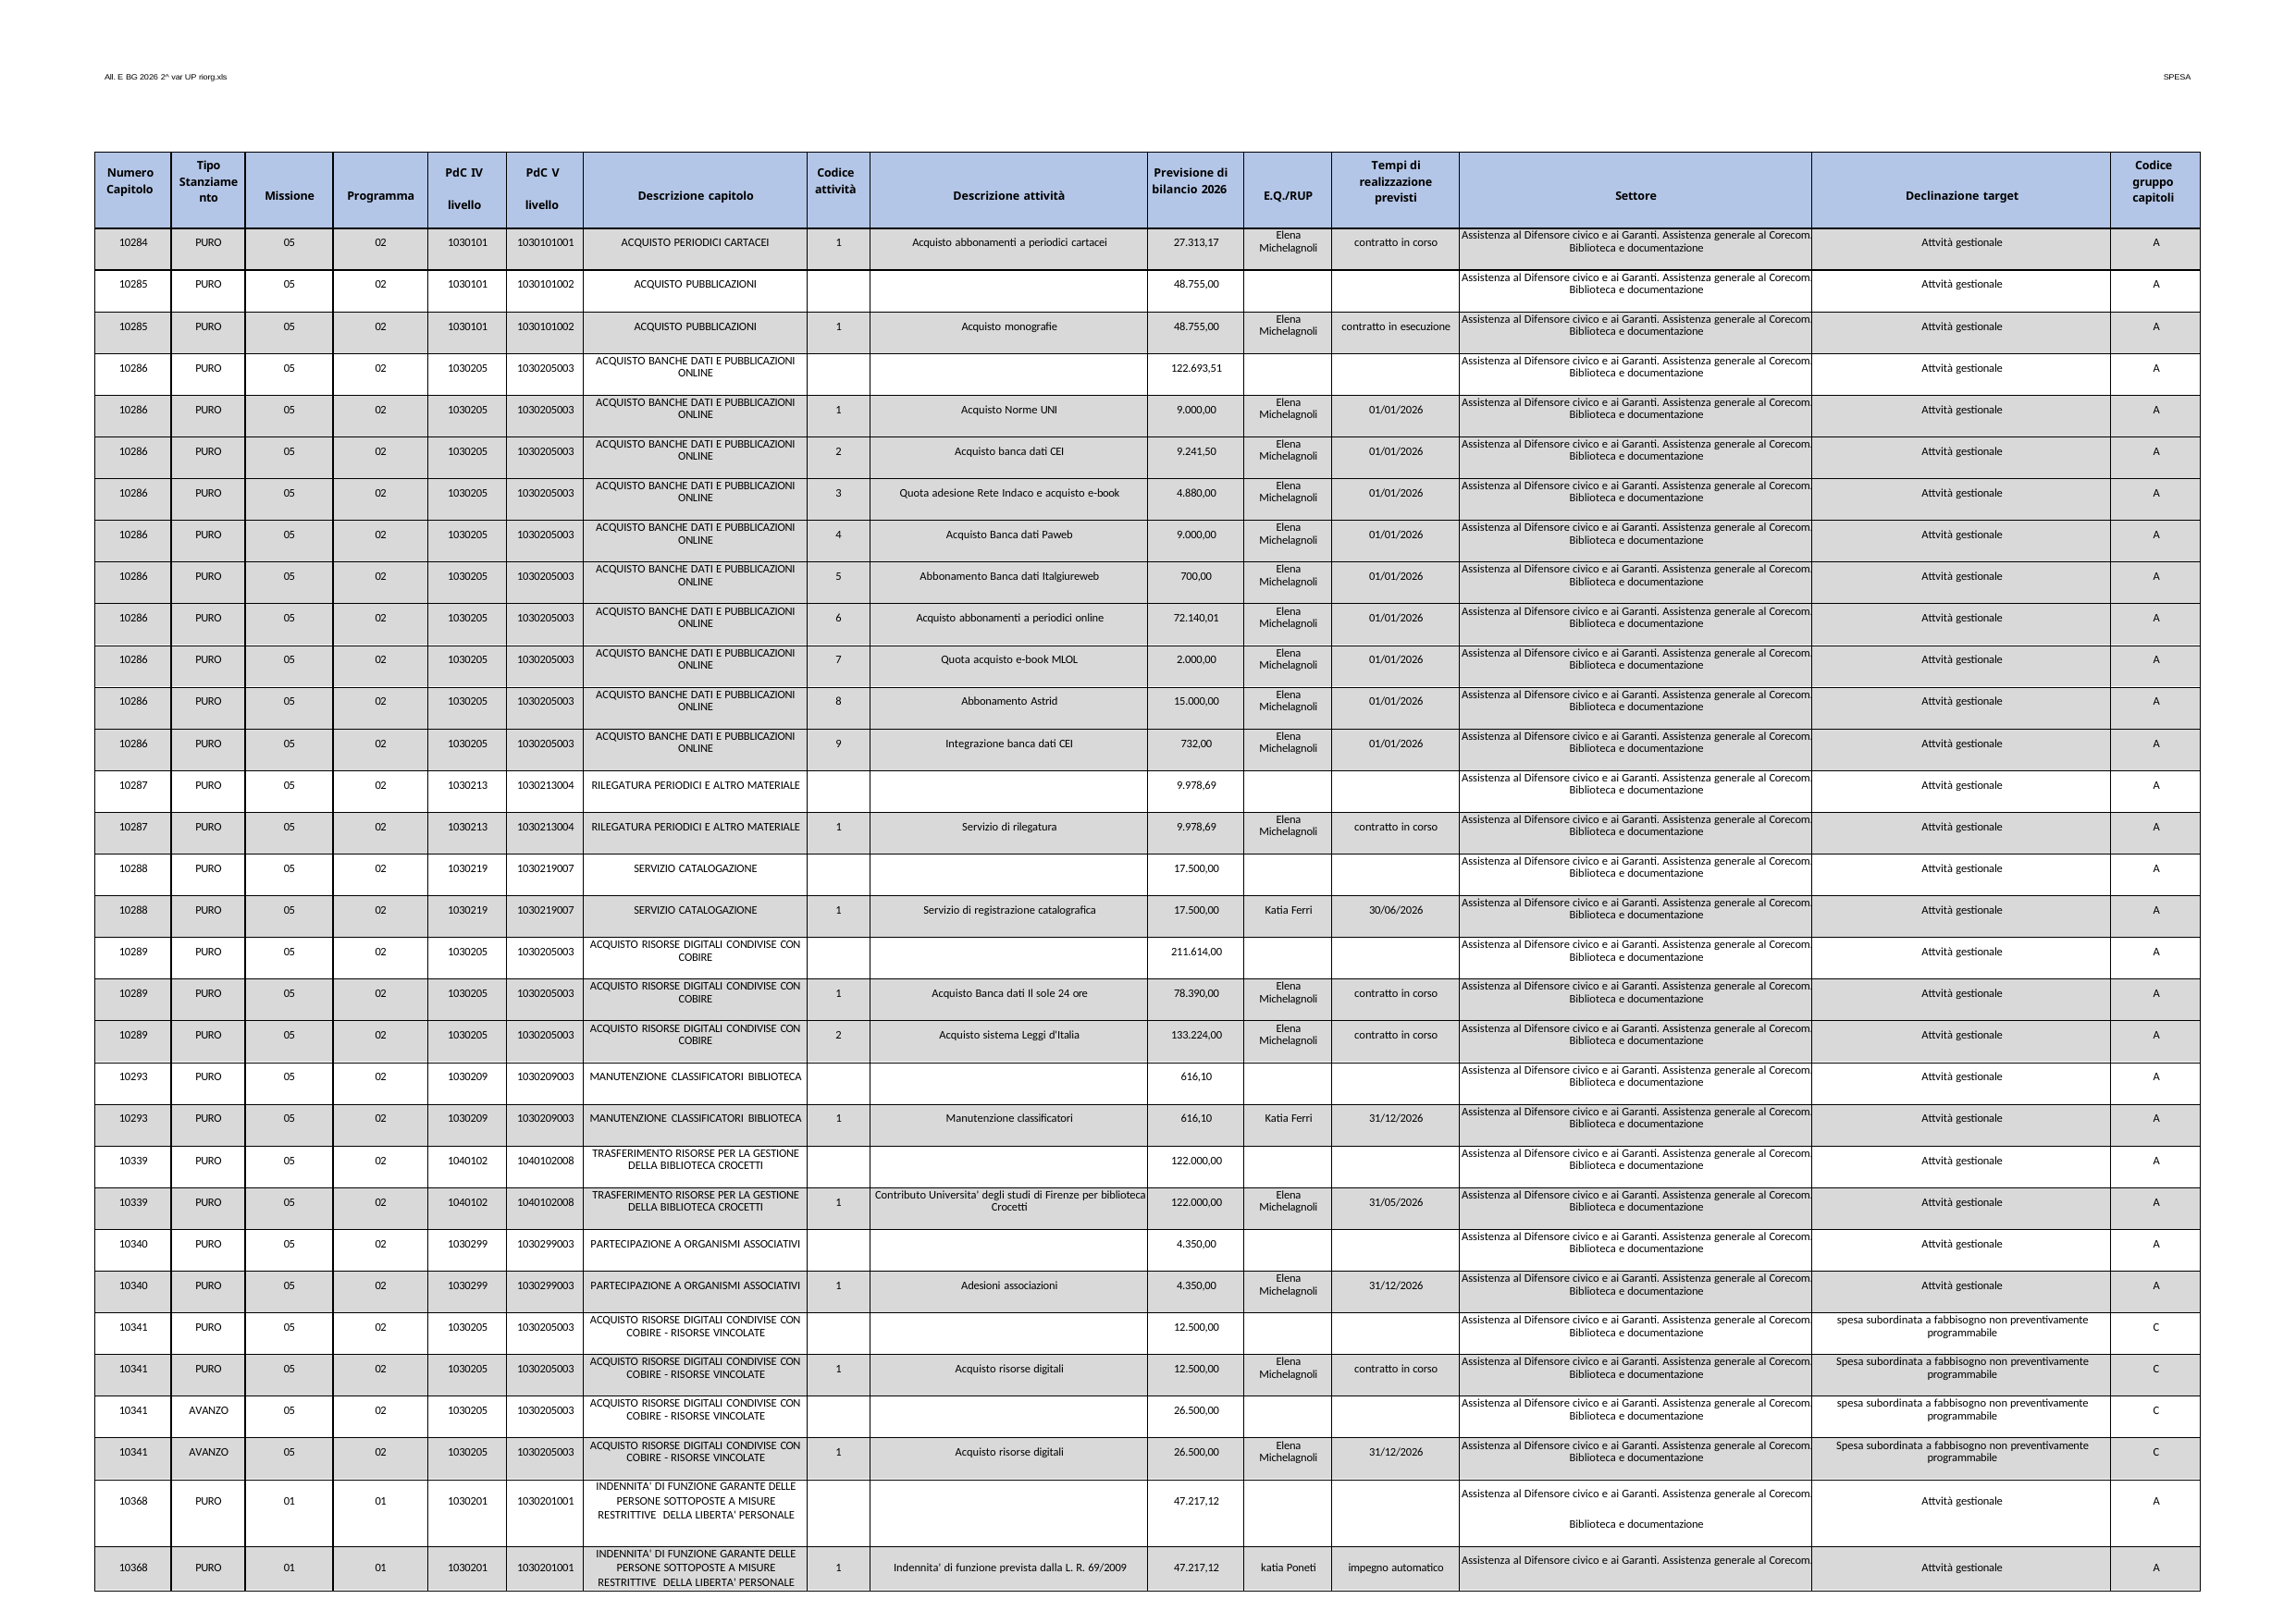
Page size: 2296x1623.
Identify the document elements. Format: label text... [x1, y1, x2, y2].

table_cell Acquisto abbonamenti a periodici cartacei [870, 229, 1147, 269]
table_cell 1030205003 [507, 1021, 583, 1062]
table_cell ACQUISTO RISORSE DIGITALI CONDIVISE CON COBIRE - RISORSE VINCOLATE [584, 1313, 807, 1354]
table_cell ACQUISTO RISORSE DIGITALI CONDIVISE CON COBIRE - RISORSE VINCOLATE [584, 1355, 807, 1396]
table_cell 1030101 [428, 271, 506, 312]
table_cell 02 [334, 604, 427, 645]
table_header Previsione di bilancio 2026 [1148, 153, 1243, 227]
table_cell 1030205003 [507, 437, 583, 478]
table_cell 1 [808, 229, 870, 269]
table_cell ACQUISTO PERIODICI CARTACEI [584, 229, 807, 269]
table_cell ACQUISTO BANCHE DATI E PUBBLICAZIONI ONLINE [584, 646, 807, 686]
table_cell C [2111, 1438, 2200, 1479]
table_cell 02 [334, 396, 427, 436]
table_cell 01/01/2026 [1332, 521, 1459, 561]
table_cell A [2111, 813, 2200, 854]
table_cell 10286 [95, 604, 170, 645]
table_cell A [2111, 479, 2200, 520]
table_cell A [2111, 896, 2200, 937]
table_cell 02 [334, 1313, 427, 1354]
table_cell Attvità gestionale [1812, 437, 2110, 478]
table_cell Elena Michelagnoli [1244, 229, 1331, 269]
table_cell 02 [334, 479, 427, 520]
table_cell [1332, 938, 1459, 978]
table_cell A [2111, 604, 2200, 645]
table_cell contratto in corso [1332, 979, 1459, 1020]
table_cell 02 [334, 1355, 427, 1396]
table_cell 26.500,00 [1148, 1396, 1243, 1437]
table_cell 1030201001 [507, 1481, 583, 1546]
table_cell 02 [334, 979, 427, 1020]
table_cell 10289 [95, 938, 170, 978]
table_cell ACQUISTO BANCHE DATI E PUBBLICAZIONI ONLINE [584, 396, 807, 436]
table_cell [1332, 1230, 1459, 1271]
table_cell 1030209003 [507, 1105, 583, 1146]
table_cell Attvità gestionale [1812, 1021, 2110, 1062]
table_cell PURO [172, 1230, 244, 1271]
table_cell Acquisto sistema Leggi d'Italia [870, 1021, 1147, 1062]
table_cell 02 [334, 730, 427, 770]
table_cell 1040102008 [507, 1147, 583, 1187]
table_cell Attvità gestionale [1812, 896, 2110, 937]
table_cell 05 [246, 730, 332, 770]
table_cell 9.978,69 [1148, 813, 1243, 854]
table_cell 10339 [95, 1188, 170, 1229]
table_header Tipo Stanziame nto [172, 153, 244, 227]
table_cell 1030209003 [507, 1064, 583, 1103]
table_cell [808, 1147, 870, 1187]
table_cell 1 [808, 1438, 870, 1479]
table_cell 1030205003 [507, 396, 583, 436]
table_cell Assistenza al Difensore civico e ai Garanti. Assistenza generale al Corecom. Biblioteca e documentazione [1460, 1147, 1811, 1187]
table_cell 1030205 [428, 938, 506, 978]
table_cell PURO [172, 1021, 244, 1062]
table_cell PURO [172, 730, 244, 770]
table_cell 1030299 [428, 1230, 506, 1271]
table_cell [1332, 271, 1459, 312]
table_cell 15.000,00 [1148, 688, 1243, 729]
table_cell 1030205 [428, 1438, 506, 1479]
table_cell ACQUISTO BANCHE DATI E PUBBLICAZIONI ONLINE [584, 562, 807, 603]
table_cell 17.500,00 [1148, 855, 1243, 895]
table_cell Elena Michelagnoli [1244, 313, 1331, 353]
table_cell 05 [246, 271, 332, 312]
table_cell A [2111, 354, 2200, 395]
table_cell 732,00 [1148, 730, 1243, 770]
table_cell 02 [334, 354, 427, 395]
table_cell 02 [334, 938, 427, 978]
table_cell 1040102008 [507, 1188, 583, 1229]
table_cell Assistenza al Difensore civico e ai Garanti. Assistenza generale al Corecom. Biblioteca e documentazione [1460, 1064, 1811, 1103]
table_cell Acquisto Banca dati Paweb [870, 521, 1147, 561]
table_cell Attvità gestionale [1812, 813, 2110, 854]
table_cell C [2111, 1313, 2200, 1354]
table_cell 10293 [95, 1064, 170, 1103]
table_cell 616,10 [1148, 1105, 1243, 1146]
table_cell ACQUISTO RISORSE DIGITALI CONDIVISE CON COBIRE - RISORSE VINCOLATE [584, 1396, 807, 1437]
table_cell PURO [172, 1313, 244, 1354]
table_cell Spesa subordinata a fabbisogno non preventivamente programmabile [1812, 1355, 2110, 1396]
table_cell Assistenza al Difensore civico e ai Garanti. Assistenza generale al Corecom. Biblioteca e documentazione [1460, 855, 1811, 895]
table_cell contratto in corso [1332, 1021, 1459, 1062]
table_cell ACQUISTO BANCHE DATI E PUBBLICAZIONI ONLINE [584, 354, 807, 395]
table_cell 1030205003 [507, 1438, 583, 1479]
table_cell 02 [334, 771, 427, 812]
table_cell [808, 354, 870, 395]
table_cell 10341 [95, 1355, 170, 1396]
table_cell 1030205 [428, 730, 506, 770]
table_cell 05 [246, 1313, 332, 1354]
table_cell 02 [334, 1396, 427, 1437]
table_cell ACQUISTO BANCHE DATI E PUBBLICAZIONI ONLINE [584, 437, 807, 478]
table_cell [1244, 938, 1331, 978]
table_cell 10288 [95, 855, 170, 895]
table_cell Attvità gestionale [1812, 855, 2110, 895]
table_cell 10340 [95, 1272, 170, 1312]
table_cell 10289 [95, 979, 170, 1020]
table_cell C [2111, 1396, 2200, 1437]
table_cell 1030213004 [507, 771, 583, 812]
table_cell [1332, 1481, 1459, 1546]
table_cell 1 [808, 1355, 870, 1396]
table_cell 01/01/2026 [1332, 604, 1459, 645]
table_cell PURO [172, 896, 244, 937]
table_cell Assistenza al Difensore civico e ai Garanti. Assistenza generale al Corecom. Biblioteca e documentazione [1460, 1021, 1811, 1062]
table_cell PURO [172, 1547, 244, 1590]
table_cell SERVIZIO CATALOGAZIONE [584, 855, 807, 895]
table_cell 02 [334, 1272, 427, 1312]
table_cell PURO [172, 562, 244, 603]
table_cell 4.350,00 [1148, 1272, 1243, 1312]
table_cell Assistenza al Difensore civico e ai Garanti. Assistenza generale al Corecom. Biblioteca e documentazione [1460, 1355, 1811, 1396]
table_cell 1030205 [428, 979, 506, 1020]
table_cell 01/01/2026 [1332, 479, 1459, 520]
table_cell 1030205 [428, 1355, 506, 1396]
table_cell Attvità gestionale [1812, 396, 2110, 436]
table_cell 05 [246, 521, 332, 561]
table_cell [1332, 855, 1459, 895]
table_cell 1030205003 [507, 1396, 583, 1437]
table_cell 1030201001 [507, 1547, 583, 1590]
table_cell [870, 1396, 1147, 1437]
table_cell 6 [808, 604, 870, 645]
table_cell 1030205 [428, 562, 506, 603]
table_cell [808, 938, 870, 978]
table_cell 4.350,00 [1148, 1230, 1243, 1271]
table_cell Elena Michelagnoli [1244, 396, 1331, 436]
table_cell contratto in corso [1332, 1355, 1459, 1396]
table_cell 02 [334, 1105, 427, 1146]
table_cell 05 [246, 1021, 332, 1062]
table_cell [808, 271, 870, 312]
table_cell Elena Michelagnoli [1244, 1272, 1331, 1312]
table_cell contratto in corso [1332, 813, 1459, 854]
table_cell 1 [808, 1272, 870, 1312]
table_cell Assistenza al Difensore civico e ai Garanti. Assistenza generale al Corecom. Biblioteca e documentazione [1460, 562, 1811, 603]
table_cell Assistenza al Difensore civico e ai Garanti. Assistenza generale al Corecom. Biblioteca e documentazione [1460, 813, 1811, 854]
table_cell Indennita' di funzione prevista dalla L. R. 69/2009 [870, 1547, 1147, 1590]
table_cell RILEGATURA PERIODICI E ALTRO MATERIALE [584, 771, 807, 812]
table_cell 1030205003 [507, 1355, 583, 1396]
table_cell Abbonamento Astrid [870, 688, 1147, 729]
table_cell 1030205 [428, 521, 506, 561]
table_cell Attvità gestionale [1812, 1272, 2110, 1312]
table_cell 1040102 [428, 1147, 506, 1187]
table_cell spesa subordinata a fabbisogno non preventivamente programmabile [1812, 1313, 2110, 1354]
table_cell ACQUISTO BANCHE DATI E PUBBLICAZIONI ONLINE [584, 521, 807, 561]
table_cell 10286 [95, 646, 170, 686]
table_cell A [2111, 229, 2200, 269]
table_cell Attvità gestionale [1812, 1481, 2110, 1546]
table_cell ACQUISTO PUBBLICAZIONI [584, 313, 807, 353]
table_cell RILEGATURA PERIODICI E ALTRO MATERIALE [584, 813, 807, 854]
table_cell [808, 771, 870, 812]
table_cell Servizio di rilegatura [870, 813, 1147, 854]
table_cell Elena Michelagnoli [1244, 604, 1331, 645]
table_cell 05 [246, 1355, 332, 1396]
table_cell 30/06/2026 [1332, 896, 1459, 937]
table_cell ACQUISTO RISORSE DIGITALI CONDIVISE CON COBIRE [584, 1021, 807, 1062]
table_cell A [2111, 938, 2200, 978]
table_cell 1030101002 [507, 313, 583, 353]
table_cell Servizio di registrazione catalografica [870, 896, 1147, 937]
table_cell ACQUISTO RISORSE DIGITALI CONDIVISE CON COBIRE [584, 938, 807, 978]
table_cell 05 [246, 813, 332, 854]
table_cell 26.500,00 [1148, 1438, 1243, 1479]
table_header Codice attività [808, 153, 870, 227]
table_cell 05 [246, 354, 332, 395]
table_cell 1 [808, 1188, 870, 1229]
table_cell Assistenza al Difensore civico e ai Garanti. Assistenza generale al Corecom. Biblioteca e documentazione [1460, 313, 1811, 353]
table_cell 05 [246, 979, 332, 1020]
table_cell 02 [334, 646, 427, 686]
table_cell A [2111, 1230, 2200, 1271]
table_cell 72.140,01 [1148, 604, 1243, 645]
table_cell Contributo Universita' degli studi di Firenze per biblioteca Crocetti [870, 1188, 1147, 1229]
table_cell TRASFERIMENTO RISORSE PER LA GESTIONE DELLA BIBLIOTECA CROCETTI [584, 1188, 807, 1229]
table_cell 10285 [95, 271, 170, 312]
table_cell 9.000,00 [1148, 521, 1243, 561]
table_cell A [2111, 396, 2200, 436]
table_cell 48.755,00 [1148, 313, 1243, 353]
table_cell 10286 [95, 479, 170, 520]
table_cell Acquisto Norme UNI [870, 396, 1147, 436]
table_cell 1030101001 [507, 229, 583, 269]
table_cell 1030205003 [507, 562, 583, 603]
table_cell 9.241,50 [1148, 437, 1243, 478]
table_cell Attvità gestionale [1812, 646, 2110, 686]
table_cell 1 [808, 396, 870, 436]
table_cell PURO [172, 354, 244, 395]
table_header PdC IV livello [428, 153, 506, 227]
table_cell 10285 [95, 313, 170, 353]
table_cell Assistenza al Difensore civico e ai Garanti. Assistenza generale al Corecom. Biblioteca e documentazione [1460, 979, 1811, 1020]
table_cell 05 [246, 1272, 332, 1312]
table_cell 1030205 [428, 354, 506, 395]
table_cell 1030205 [428, 1396, 506, 1437]
table_cell ACQUISTO RISORSE DIGITALI CONDIVISE CON COBIRE - RISORSE VINCOLATE [584, 1438, 807, 1479]
table_cell PURO [172, 229, 244, 269]
table_cell [1244, 271, 1331, 312]
table_cell TRASFERIMENTO RISORSE PER LA GESTIONE DELLA BIBLIOTECA CROCETTI [584, 1147, 807, 1187]
table_cell 01 [334, 1547, 427, 1590]
table_cell 47.217,12 [1148, 1481, 1243, 1546]
table_cell 05 [246, 896, 332, 937]
table_cell PURO [172, 1105, 244, 1146]
table_cell 01 [246, 1481, 332, 1546]
table_cell 1030205 [428, 479, 506, 520]
table_cell 02 [334, 1147, 427, 1187]
table_cell Assistenza al Difensore civico e ai Garanti. Assistenza generale al Corecom. Biblioteca e documentazione [1460, 1438, 1811, 1479]
table_cell Attvità gestionale [1812, 1230, 2110, 1271]
table_cell 1030205003 [507, 354, 583, 395]
table_cell Quota adesione Rete Indaco e acquisto e-book [870, 479, 1147, 520]
table_cell A [2111, 313, 2200, 353]
table_cell [1244, 855, 1331, 895]
table_cell Elena Michelagnoli [1244, 479, 1331, 520]
table_cell [1244, 354, 1331, 395]
table_cell 122.693,51 [1148, 354, 1243, 395]
table_cell [1332, 771, 1459, 812]
table_cell 05 [246, 562, 332, 603]
table_cell 05 [246, 479, 332, 520]
table_cell Attvità gestionale [1812, 271, 2110, 312]
table_cell A [2111, 562, 2200, 603]
table_cell 01/01/2026 [1332, 646, 1459, 686]
table_cell PURO [172, 1481, 244, 1546]
table_cell 1030205003 [507, 646, 583, 686]
table_cell 1030219007 [507, 855, 583, 895]
table_cell PURO [172, 938, 244, 978]
table_cell [870, 1147, 1147, 1187]
table_cell PARTECIPAZIONE A ORGANISMI ASSOCIATIVI [584, 1272, 807, 1312]
table_cell 12.500,00 [1148, 1313, 1243, 1354]
table_cell Assistenza al Difensore civico e ai Garanti. Assistenza generale al Corecom. Biblioteca e documentazione [1460, 271, 1811, 312]
table_cell 122.000,00 [1148, 1147, 1243, 1187]
table_cell 2 [808, 1021, 870, 1062]
table_cell Elena Michelagnoli [1244, 1021, 1331, 1062]
table_cell PURO [172, 646, 244, 686]
table_cell [1244, 771, 1331, 812]
table_cell 05 [246, 604, 332, 645]
table_cell 1030201 [428, 1481, 506, 1546]
table_cell ACQUISTO BANCHE DATI E PUBBLICAZIONI ONLINE [584, 730, 807, 770]
table_cell Assistenza al Difensore civico e ai Garanti. Assistenza generale al Corecom. Biblioteca e documentazione [1460, 688, 1811, 729]
table_cell 31/05/2026 [1332, 1188, 1459, 1229]
table_cell 122.000,00 [1148, 1188, 1243, 1229]
table_cell 10340 [95, 1230, 170, 1271]
table_cell 1030219007 [507, 896, 583, 937]
table_cell [1244, 1481, 1331, 1546]
table_cell [870, 938, 1147, 978]
table_cell Attvità gestionale [1812, 313, 2110, 353]
table_cell Assistenza al Difensore civico e ai Garanti. Assistenza generale al Corecom. Biblioteca e documentazione [1460, 396, 1811, 436]
table_cell 17.500,00 [1148, 896, 1243, 937]
table_cell 02 [334, 437, 427, 478]
table_cell 1030205 [428, 1313, 506, 1354]
table_cell Assistenza al Difensore civico e ai Garanti. Assistenza generale al Corecom. Biblioteca e documentazione [1460, 1230, 1811, 1271]
table_cell 211.614,00 [1148, 938, 1243, 978]
table_cell A [2111, 1105, 2200, 1146]
table_cell Attvità gestionale [1812, 1188, 2110, 1229]
table_cell PURO [172, 437, 244, 478]
table_cell 10288 [95, 896, 170, 937]
table_cell Acquisto banca dati CEI [870, 437, 1147, 478]
table_header Tempi di realizzazione previsti [1332, 153, 1459, 227]
table_cell MANUTENZIONE CLASSIFICATORI BIBLIOTECA [584, 1064, 807, 1103]
table_cell 1 [808, 313, 870, 353]
table_cell 27.313,17 [1148, 229, 1243, 269]
table_cell Assistenza al Difensore civico e ai Garanti. Assistenza generale al Corecom. Biblioteca e documentazione [1460, 1313, 1811, 1354]
table_cell Elena Michelagnoli [1244, 1188, 1331, 1229]
table_cell 9.000,00 [1148, 396, 1243, 436]
table_cell 02 [334, 1438, 427, 1479]
table_cell 1030101 [428, 229, 506, 269]
table_cell 02 [334, 521, 427, 561]
table_cell 4 [808, 521, 870, 561]
table_cell MANUTENZIONE CLASSIFICATORI BIBLIOTECA [584, 1105, 807, 1146]
table_cell Elena Michelagnoli [1244, 688, 1331, 729]
table_cell 01/01/2026 [1332, 562, 1459, 603]
table_cell Integrazione banca dati CEI [870, 730, 1147, 770]
table_cell 05 [246, 396, 332, 436]
table_cell 10341 [95, 1438, 170, 1479]
table_cell impegno automatico [1332, 1547, 1459, 1590]
table_cell [808, 1481, 870, 1546]
table_cell 1030205 [428, 437, 506, 478]
table_cell 1030219 [428, 855, 506, 895]
table_cell INDENNITA' DI FUNZIONE GARANTE DELLE PERSONE SOTTOPOSTE A MISURE RESTRITTIVE DELLA LIBERTA' PERSONALE [584, 1547, 807, 1590]
table_cell 133.224,00 [1148, 1021, 1243, 1062]
table_cell 1 [808, 1105, 870, 1146]
table_cell 02 [334, 1188, 427, 1229]
table_cell 05 [246, 1105, 332, 1146]
table_cell 1030299 [428, 1272, 506, 1312]
table_cell 05 [246, 1188, 332, 1229]
table_cell Assistenza al Difensore civico e ai Garanti. Assistenza generale al Corecom. Biblioteca e documentazione [1460, 1105, 1811, 1146]
table_cell [870, 771, 1147, 812]
table_cell 616,10 [1148, 1064, 1243, 1103]
table_cell Attvità gestionale [1812, 521, 2110, 561]
table_cell Quota acquisto e-book MLOL [870, 646, 1147, 686]
table_cell Assistenza al Difensore civico e ai Garanti. Assistenza generale al Corecom. Biblioteca e documentazione [1460, 1188, 1811, 1229]
table_cell Attvità gestionale [1812, 771, 2110, 812]
table_cell 1030213 [428, 771, 506, 812]
table_cell 01/01/2026 [1332, 730, 1459, 770]
table_cell Katia Ferri [1244, 896, 1331, 937]
table_cell 10286 [95, 521, 170, 561]
table_cell A [2111, 730, 2200, 770]
table_cell Assistenza al Difensore civico e ai Garanti. Assistenza generale al Corecom. Biblioteca e documentazione [1460, 604, 1811, 645]
table_cell Elena Michelagnoli [1244, 979, 1331, 1020]
table_cell A [2111, 437, 2200, 478]
table_cell ACQUISTO PUBBLICAZIONI [584, 271, 807, 312]
table_cell A [2111, 521, 2200, 561]
table_cell 1030205 [428, 1021, 506, 1062]
table_cell AVANZO [172, 1396, 244, 1437]
table_cell 02 [334, 813, 427, 854]
table_cell SERVIZIO CATALOGAZIONE [584, 896, 807, 937]
table_cell PARTECIPAZIONE A ORGANISMI ASSOCIATIVI [584, 1230, 807, 1271]
table_cell PURO [172, 688, 244, 729]
table_cell 1030205 [428, 688, 506, 729]
table_cell 02 [334, 1230, 427, 1271]
table_cell PURO [172, 979, 244, 1020]
table_cell 1030219 [428, 896, 506, 937]
table_cell Elena Michelagnoli [1244, 437, 1331, 478]
table_cell [1244, 1396, 1331, 1437]
table_cell 05 [246, 1438, 332, 1479]
table_cell 05 [246, 1064, 332, 1103]
table_cell PURO [172, 604, 244, 645]
table_cell Assistenza al Difensore civico e ai Garanti. Assistenza generale al Corecom. Biblioteca e documentazione [1460, 646, 1811, 686]
table_cell PURO [172, 813, 244, 854]
table_cell 02 [334, 896, 427, 937]
table_cell Assistenza al Difensore civico e ai Garanti. Assistenza generale al Corecom. Biblioteca e documentazione [1460, 437, 1811, 478]
table_cell Attvità gestionale [1812, 1547, 2110, 1590]
table_header Declinazione target [1812, 153, 2110, 227]
table_cell 2.000,00 [1148, 646, 1243, 686]
table_cell Acquisto monografie [870, 313, 1147, 353]
table_cell 10289 [95, 1021, 170, 1062]
table_cell Attvità gestionale [1812, 354, 2110, 395]
table_cell 1030101002 [507, 271, 583, 312]
table_cell A [2111, 1188, 2200, 1229]
table_cell Attvità gestionale [1812, 604, 2110, 645]
table_cell [1244, 1230, 1331, 1271]
table_cell [808, 1396, 870, 1437]
table_cell 02 [334, 688, 427, 729]
table_cell 10341 [95, 1396, 170, 1437]
table_cell 1030205003 [507, 604, 583, 645]
table_cell 1040102 [428, 1188, 506, 1229]
table_cell Assistenza al Difensore civico e ai Garanti. Assistenza generale al Corecom. Biblioteca e documentazione [1460, 479, 1811, 520]
table_cell Assistenza al Difensore civico e ai Garanti. Assistenza generale al Corecom. Biblioteca e documentazione [1460, 730, 1811, 770]
table_cell 4.880,00 [1148, 479, 1243, 520]
table_cell contratto in esecuzione [1332, 313, 1459, 353]
table_cell 1030201 [428, 1547, 506, 1590]
table_cell 10284 [95, 229, 170, 269]
table_cell [1332, 1396, 1459, 1437]
table_header Descrizione capitolo [584, 153, 807, 227]
table_cell 10286 [95, 396, 170, 436]
table_cell 7 [808, 646, 870, 686]
table_cell Attvità gestionale [1812, 229, 2110, 269]
table_cell PURO [172, 1355, 244, 1396]
table_cell A [2111, 979, 2200, 1020]
table_cell PURO [172, 855, 244, 895]
table_header Programma [334, 153, 427, 227]
table_cell 05 [246, 1230, 332, 1271]
table_header Codice gruppo capitoli [2111, 153, 2200, 227]
table_cell Elena Michelagnoli [1244, 562, 1331, 603]
table_cell 48.755,00 [1148, 271, 1243, 312]
table_cell 10368 [95, 1547, 170, 1590]
table_cell 1030213004 [507, 813, 583, 854]
table_cell 1030209 [428, 1105, 506, 1146]
table_cell 1030205003 [507, 938, 583, 978]
table_cell 02 [334, 1021, 427, 1062]
table_cell [808, 1064, 870, 1103]
table_cell Attvità gestionale [1812, 730, 2110, 770]
table_cell [870, 354, 1147, 395]
table_cell [1332, 1147, 1459, 1187]
table_cell [870, 1064, 1147, 1103]
table_cell A [2111, 771, 2200, 812]
table_header Settore [1460, 153, 1811, 227]
table_cell 10368 [95, 1481, 170, 1546]
table_cell 02 [334, 313, 427, 353]
table_cell 47.217,12 [1148, 1547, 1243, 1590]
table_cell 10287 [95, 771, 170, 812]
table_cell 10286 [95, 437, 170, 478]
table_cell [870, 271, 1147, 312]
table_cell Acquisto risorse digitali [870, 1438, 1147, 1479]
table_cell PURO [172, 396, 244, 436]
table_cell 31/12/2026 [1332, 1105, 1459, 1146]
table_cell [1332, 354, 1459, 395]
table_cell Assistenza al Difensore civico e ai Garanti. Assistenza generale al Corecom. Biblioteca e documentazione [1460, 521, 1811, 561]
table_cell 05 [246, 938, 332, 978]
table_cell A [2111, 855, 2200, 895]
table_cell A [2111, 1272, 2200, 1312]
table_cell 02 [334, 562, 427, 603]
table_cell 78.390,00 [1148, 979, 1243, 1020]
table_cell Elena Michelagnoli [1244, 1438, 1331, 1479]
table_cell 02 [334, 229, 427, 269]
table_cell 10286 [95, 688, 170, 729]
table_cell 05 [246, 771, 332, 812]
table_header Missione [246, 153, 332, 227]
table_cell Elena Michelagnoli [1244, 1355, 1331, 1396]
table_cell [1332, 1064, 1459, 1103]
table_cell 1030205 [428, 604, 506, 645]
table_cell 01 [246, 1547, 332, 1590]
table_cell [808, 1230, 870, 1271]
table_cell PURO [172, 271, 244, 312]
table_cell 01/01/2026 [1332, 688, 1459, 729]
table_cell ACQUISTO BANCHE DATI E PUBBLICAZIONI ONLINE [584, 604, 807, 645]
table_cell [870, 1313, 1147, 1354]
table_cell ACQUISTO RISORSE DIGITALI CONDIVISE CON COBIRE [584, 979, 807, 1020]
table_cell INDENNITA' DI FUNZIONE GARANTE DELLE PERSONE SOTTOPOSTE A MISURE RESTRITTIVE DELLA LIBERTA' PERSONALE [584, 1481, 807, 1546]
table_cell Assistenza al Difensore civico e ai Garanti. Assistenza generale al Corecom. Biblioteca e documentazione [1460, 1272, 1811, 1312]
table_cell 01 [334, 1481, 427, 1546]
table_cell 3 [808, 479, 870, 520]
table_cell 1030205 [428, 396, 506, 436]
table_header PdC V livello [507, 153, 583, 227]
table_cell PURO [172, 313, 244, 353]
table_cell 1030205 [428, 646, 506, 686]
table_cell 1030209 [428, 1064, 506, 1103]
table_cell Attvità gestionale [1812, 938, 2110, 978]
table_cell Attvità gestionale [1812, 562, 2110, 603]
table_cell 2 [808, 437, 870, 478]
table_cell 1030205003 [507, 521, 583, 561]
table_cell ACQUISTO BANCHE DATI E PUBBLICAZIONI ONLINE [584, 479, 807, 520]
table_cell 01/01/2026 [1332, 437, 1459, 478]
table_header Numero Capitolo [95, 153, 170, 227]
table_cell 5 [808, 562, 870, 603]
table_cell A [2111, 1021, 2200, 1062]
table_cell Assistenza al Difensore civico e ai Garanti. Assistenza generale al Corecom. Biblioteca e documentazione [1460, 1481, 1811, 1546]
table_cell Attvità gestionale [1812, 979, 2110, 1020]
table_header E.Q./RUP [1244, 153, 1331, 227]
table_cell 31/12/2026 [1332, 1438, 1459, 1479]
table_cell [1332, 1313, 1459, 1354]
table_cell 1030299003 [507, 1230, 583, 1271]
table_cell 1030205003 [507, 730, 583, 770]
table_cell PURO [172, 521, 244, 561]
table_cell 9 [808, 730, 870, 770]
table_cell 05 [246, 313, 332, 353]
table_cell Assistenza al Difensore civico e ai Garanti. Assistenza generale al Corecom. Biblioteca e documentazione [1460, 938, 1811, 978]
table_cell katia Poneti [1244, 1547, 1331, 1590]
table_cell 1 [808, 979, 870, 1020]
table_cell 9.978,69 [1148, 771, 1243, 812]
table_cell A [2111, 646, 2200, 686]
table_cell 1 [808, 1547, 870, 1590]
table_cell [870, 1230, 1147, 1271]
table_cell 10286 [95, 354, 170, 395]
table_cell PURO [172, 479, 244, 520]
table_cell 05 [246, 1147, 332, 1187]
table_cell Elena Michelagnoli [1244, 646, 1331, 686]
table_cell [1244, 1147, 1331, 1187]
table_cell 02 [334, 855, 427, 895]
table_cell Acquisto Banca dati Il sole 24 ore [870, 979, 1147, 1020]
table_cell A [2111, 1481, 2200, 1546]
table_cell AVANZO [172, 1438, 244, 1479]
table_cell [808, 855, 870, 895]
table_cell Attvità gestionale [1812, 688, 2110, 729]
table_cell 1030205003 [507, 688, 583, 729]
table_cell 1030205003 [507, 979, 583, 1020]
table_cell 02 [334, 271, 427, 312]
table_cell A [2111, 271, 2200, 312]
table_cell 8 [808, 688, 870, 729]
table_cell Attvità gestionale [1812, 479, 2110, 520]
table_cell Attvità gestionale [1812, 1147, 2110, 1187]
table_cell 05 [246, 688, 332, 729]
table_cell Spesa subordinata a fabbisogno non preventivamente programmabile [1812, 1438, 2110, 1479]
table_cell spesa subordinata a fabbisogno non preventivamente programmabile [1812, 1396, 2110, 1437]
table_cell Katia Ferri [1244, 1105, 1331, 1146]
table_cell 05 [246, 1396, 332, 1437]
table_cell Assistenza al Difensore civico e ai Garanti. Assistenza generale al Corecom. Biblioteca e documentazione [1460, 771, 1811, 812]
table_cell PURO [172, 1188, 244, 1229]
table_cell PURO [172, 1064, 244, 1103]
table_cell 10287 [95, 813, 170, 854]
table_cell 1030299003 [507, 1272, 583, 1312]
table_cell A [2111, 1547, 2200, 1590]
table_cell Assistenza al Difensore civico e ai Garanti. Assistenza generale al Corecom. [1460, 1547, 1811, 1590]
table_cell Attvità gestionale [1812, 1105, 2110, 1146]
table_cell 10286 [95, 562, 170, 603]
table_cell 31/12/2026 [1332, 1272, 1459, 1312]
table_cell PURO [172, 1147, 244, 1187]
table_cell [870, 1481, 1147, 1546]
table_cell 1 [808, 896, 870, 937]
table_cell 1030205003 [507, 479, 583, 520]
table_cell PURO [172, 1272, 244, 1312]
table_cell C [2111, 1355, 2200, 1396]
table_cell [870, 855, 1147, 895]
table_cell Attvità gestionale [1812, 1064, 2110, 1103]
table_cell Acquisto risorse digitali [870, 1355, 1147, 1396]
table_cell [1244, 1064, 1331, 1103]
table_cell 02 [334, 1064, 427, 1103]
table_cell A [2111, 688, 2200, 729]
table_cell Elena Michelagnoli [1244, 521, 1331, 561]
table_cell Assistenza al Difensore civico e ai Garanti. Assistenza generale al Corecom. Biblioteca e documentazione [1460, 229, 1811, 269]
table_cell 10339 [95, 1147, 170, 1187]
table_cell 12.500,00 [1148, 1355, 1243, 1396]
table_cell Assistenza al Difensore civico e ai Garanti. Assistenza generale al Corecom. Biblioteca e documentazione [1460, 896, 1811, 937]
table_cell PURO [172, 771, 244, 812]
table_cell Acquisto abbonamenti a periodici online [870, 604, 1147, 645]
table_cell [1244, 1313, 1331, 1354]
table_cell 10293 [95, 1105, 170, 1146]
table_cell 10286 [95, 730, 170, 770]
table_cell 05 [246, 229, 332, 269]
table_header Descrizione attività [870, 153, 1147, 227]
table_cell Abbonamento Banca dati Italgiureweb [870, 562, 1147, 603]
table_cell 1030101 [428, 313, 506, 353]
table_cell A [2111, 1147, 2200, 1187]
table_cell Assistenza al Difensore civico e ai Garanti. Assistenza generale al Corecom. Biblioteca e documentazione [1460, 1396, 1811, 1437]
table_cell 05 [246, 437, 332, 478]
table_cell contratto in corso [1332, 229, 1459, 269]
table_cell Adesioni associazioni [870, 1272, 1147, 1312]
table_cell Elena Michelagnoli [1244, 730, 1331, 770]
table_cell [808, 1313, 870, 1354]
table_cell Elena Michelagnoli [1244, 813, 1331, 854]
table_cell Assistenza al Difensore civico e ai Garanti. Assistenza generale al Corecom. Biblioteca e documentazione [1460, 354, 1811, 395]
table_cell 01/01/2026 [1332, 396, 1459, 436]
table_cell 1 [808, 813, 870, 854]
table_cell 05 [246, 855, 332, 895]
table_cell ACQUISTO BANCHE DATI E PUBBLICAZIONI ONLINE [584, 688, 807, 729]
table_cell 10341 [95, 1313, 170, 1354]
table_cell 05 [246, 646, 332, 686]
table_cell Manutenzione classificatori [870, 1105, 1147, 1146]
table_cell 700,00 [1148, 562, 1243, 603]
table_cell A [2111, 1064, 2200, 1103]
table_cell 1030213 [428, 813, 506, 854]
table_cell 1030205003 [507, 1313, 583, 1354]
